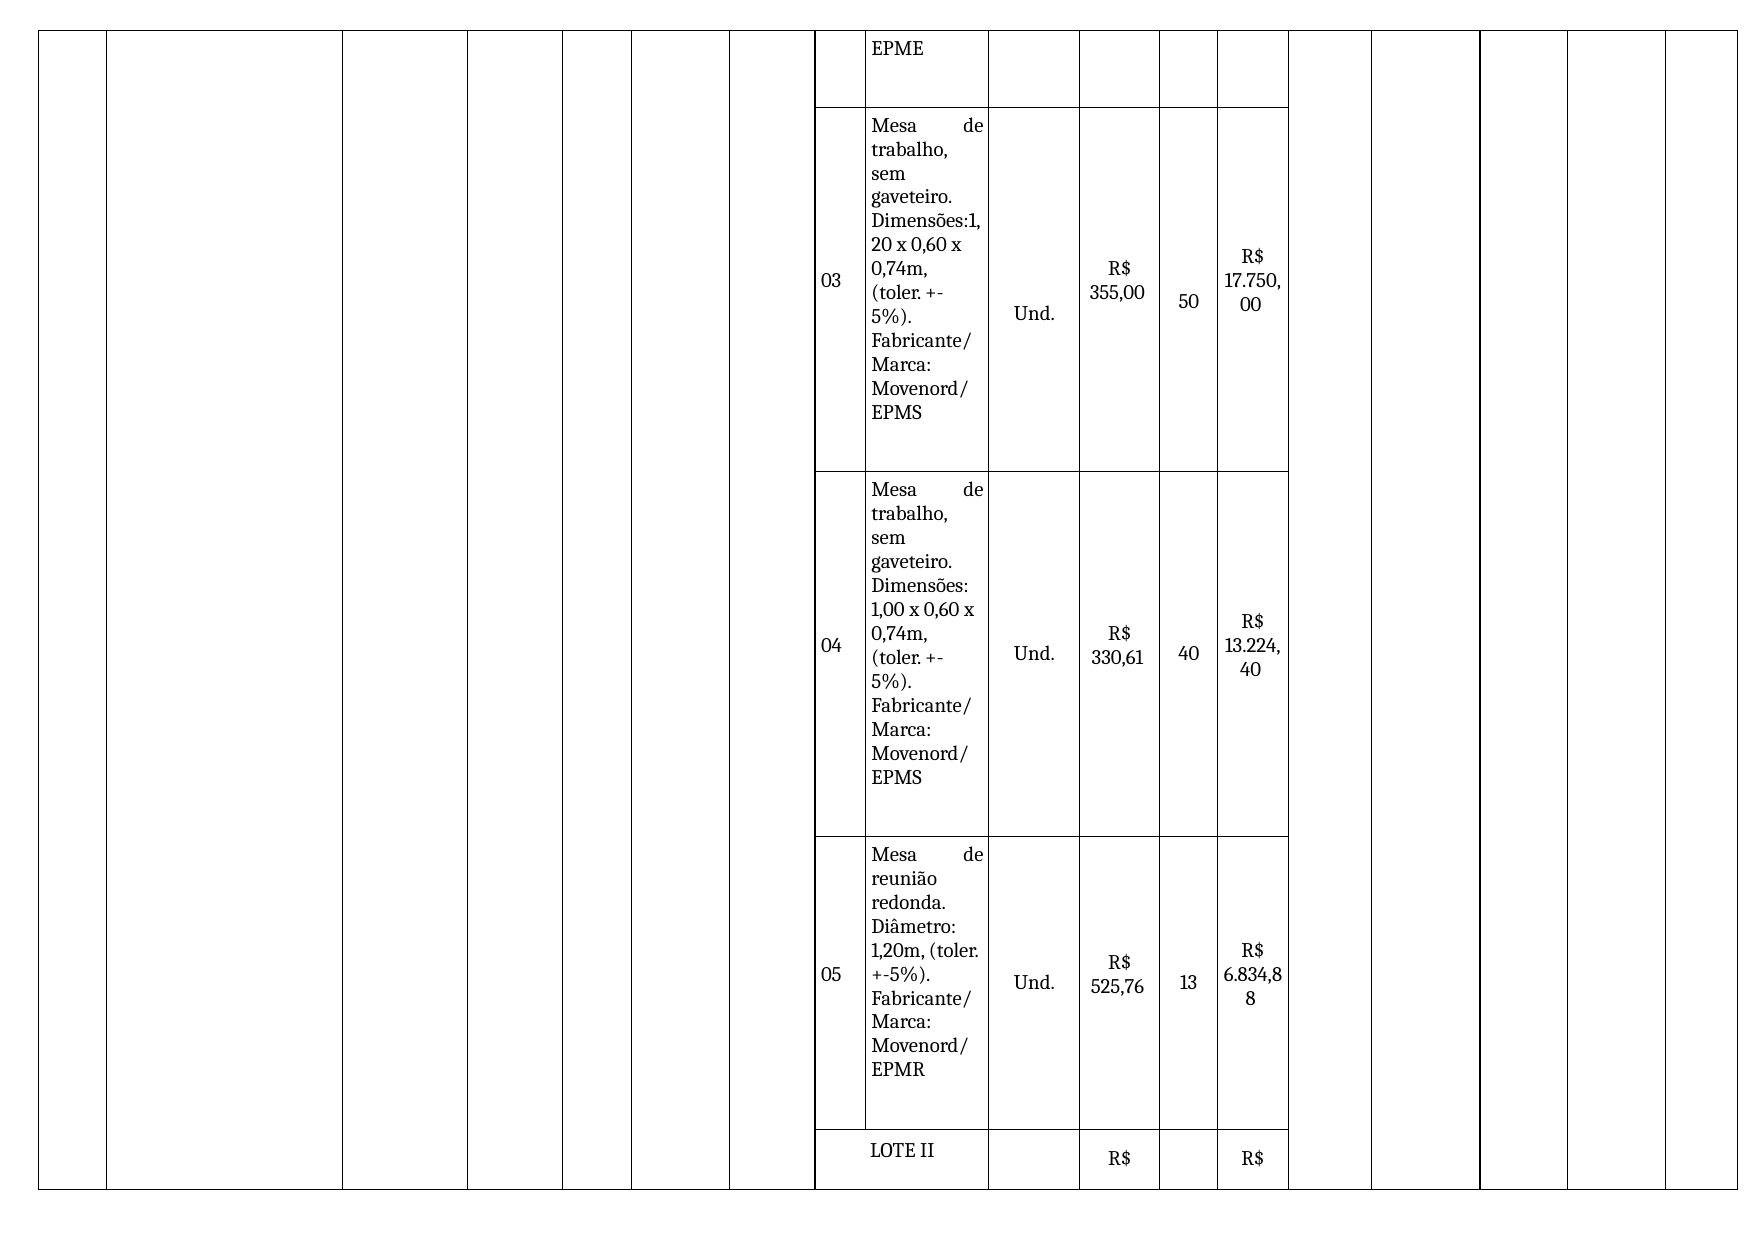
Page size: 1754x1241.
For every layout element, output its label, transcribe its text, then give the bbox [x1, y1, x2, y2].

table_cell [107, 31, 342, 1189]
table_cell 05 [816, 837, 865, 1128]
table_cell 50 [1160, 108, 1217, 471]
table_cell [1160, 1130, 1217, 1189]
table_cell R$ 13.224,40 [1218, 472, 1288, 836]
table_cell 40 [1160, 472, 1217, 836]
table_cell [1289, 31, 1371, 1189]
table_cell Mesa de reunião redonda. Diâmetro: 1,20m, (toler. +-5%). Fabricante/Marca: Movenord/EPMR [866, 837, 988, 1128]
table_cell [1481, 31, 1567, 1189]
table_cell [989, 1130, 1079, 1189]
table_cell R$ [1218, 1130, 1288, 1189]
table_cell Und. [989, 837, 1079, 1128]
table_cell R$ 6.834,88 [1218, 837, 1288, 1128]
table_cell LOTE II [816, 1130, 988, 1189]
table_cell R$ 330,61 [1080, 472, 1159, 836]
table_cell [468, 31, 562, 1189]
table_cell [1218, 31, 1288, 107]
table_cell [1160, 31, 1217, 107]
table_cell R$ 355,00 [1080, 108, 1159, 471]
table_cell [1080, 31, 1159, 107]
table_cell [989, 31, 1079, 107]
table_cell [343, 31, 467, 1189]
table_cell 13 [1160, 837, 1217, 1128]
table_cell Mesa de trabalho, sem gaveteiro. Dimensões: 1,00 x 0,60 x 0,74m, (toler. +- 5%). Fabricante/Marca: Movenord/EPMS [866, 472, 988, 836]
table_cell [1666, 31, 1737, 1189]
table_cell [632, 31, 729, 1189]
table_cell R$ 17.750,00 [1218, 108, 1288, 471]
table_cell [1568, 31, 1665, 1189]
table_cell [563, 31, 631, 1189]
table_cell Und. [989, 108, 1079, 471]
table_cell EPME [866, 31, 988, 107]
table_cell [730, 31, 814, 1189]
table_cell R$ [1080, 1130, 1159, 1189]
table_cell R$ 525,76 [1080, 837, 1159, 1128]
table_cell 04 [816, 472, 865, 836]
table_cell Mesa de trabalho, sem gaveteiro. Dimensões:1,20 x 0,60 x 0,74m, (toler. +- 5%). Fabricante/Marca: Movenord/EPMS [866, 108, 988, 471]
table_cell Und. [989, 472, 1079, 836]
table_cell [39, 31, 106, 1189]
table_cell [1372, 31, 1479, 1189]
table_cell [816, 31, 865, 107]
table_cell 03 [816, 108, 865, 471]
